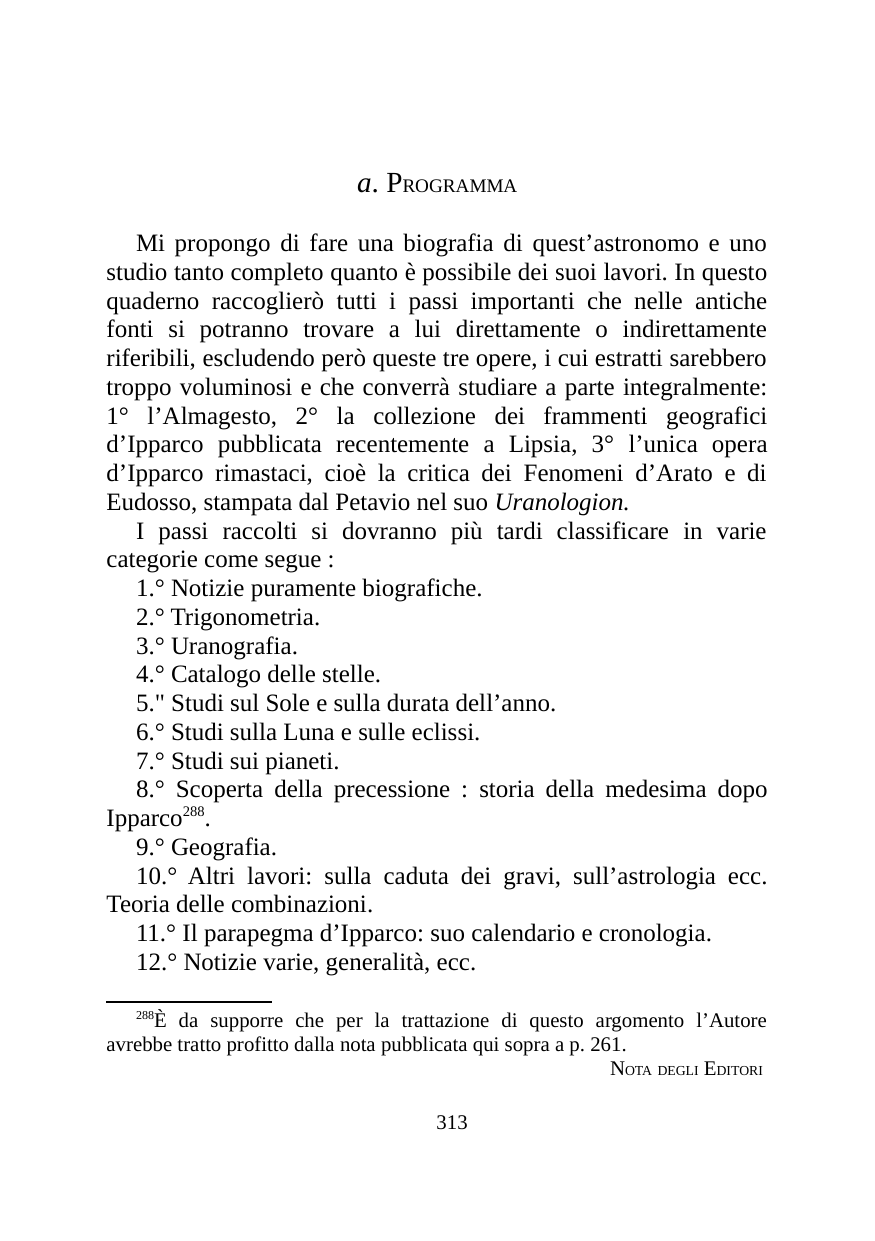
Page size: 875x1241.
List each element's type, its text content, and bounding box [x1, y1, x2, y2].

text 5." Studi sul Sole e sulla durata dell’anno. [106, 688, 768, 717]
text 8.° Scoperta della precessione : storia della medesima dopo Ipparco. [106, 774, 768, 832]
text Mi propongo di fare una biografia di quest’astronomo e uno studio tanto completo quanto è possibile dei suoi lavori. In questo quaderno raccoglierò tutti i passi importanti che nelle antiche fonti si potranno trovare a lui direttamente o indirettamente riferibili, escludendo però queste tre opere, i cui estratti sarebbero troppo voluminosi e che converrà studiare a parte integralmente: 1° l’Almagesto, 2° la collezione dei frammenti geografici d’Ipparco pubblicata recentemente a Lipsia, 3° l’unica opera d’Ipparco rimastaci, cioè la critica dei Fenomeni d’Arato e di Eudosso, stampata dal Petavio nel suo Uranologion. [106, 228, 768, 516]
text 3.° Uranografia. [106, 631, 768, 659]
text 4.° Catalogo delle stelle. [106, 659, 768, 688]
text 1.° Notizie puramente biografiche. [106, 573, 768, 602]
text 2.° Trigonometria. [106, 602, 768, 631]
text 6.° Studi sulla Luna e sulle eclissi. [106, 717, 768, 746]
text 12.° Notizie varie, generalità, ecc. [106, 947, 768, 976]
text 9.° Geografia. [106, 832, 768, 861]
text a. Programma [106, 165, 768, 199]
text Nota degli Editori [106, 1056, 768, 1080]
text 7.° Studi sui pianeti. [106, 746, 768, 774]
text I passi raccolti si dovranno più tardi classificare in varie categorie come segue : [106, 516, 768, 573]
text È da supporre che per la trattazione di questo argomento l’Autore avrebbe tratto profitto dalla nota pubblicata qui sopra a p. 261. [106, 1008, 768, 1056]
text 10.° Altri lavori: sulla caduta dei gravi, sull’astrologia ecc. Teoria delle combinazioni. [106, 861, 768, 918]
text 11.° Il parapegma d’Ipparco: suo calendario e cronologia. [106, 918, 768, 947]
